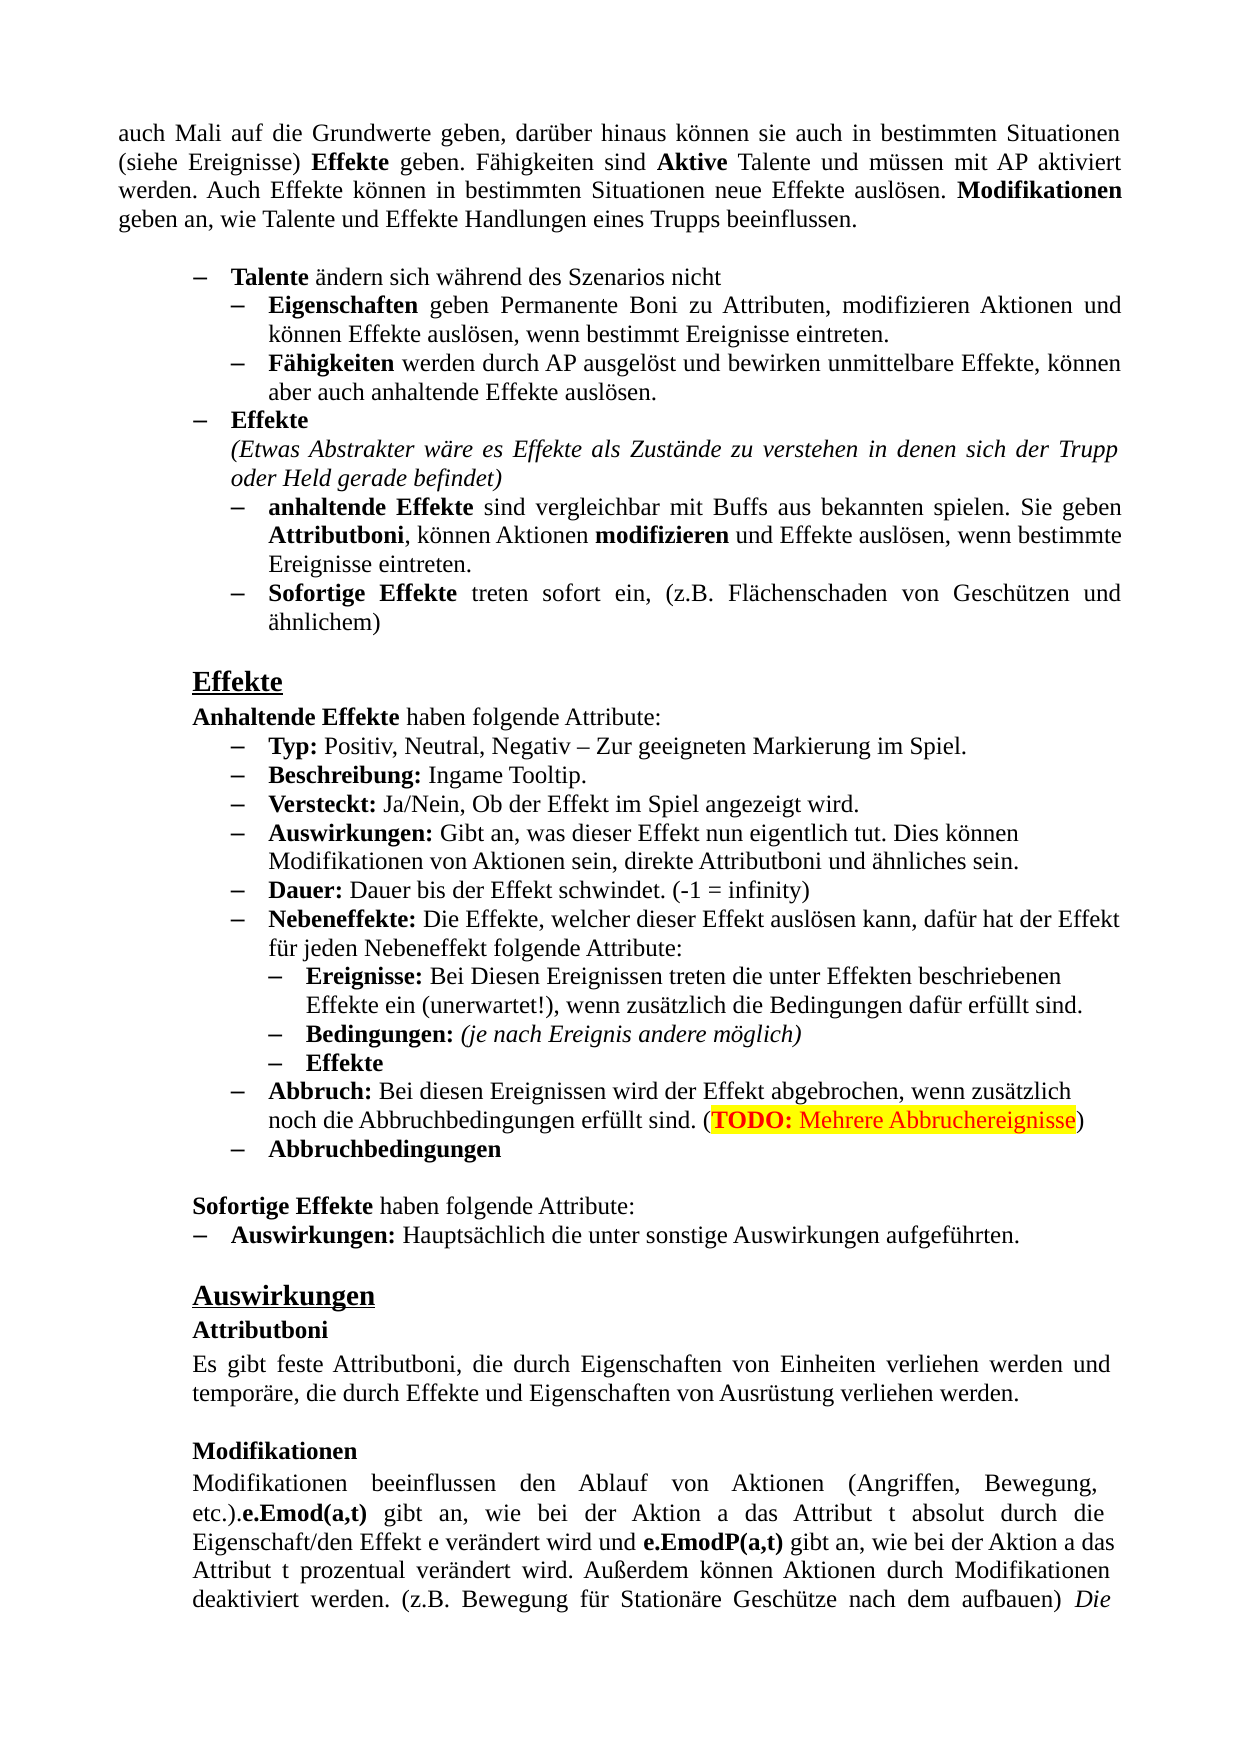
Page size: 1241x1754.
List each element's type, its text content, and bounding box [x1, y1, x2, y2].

text Anhaltende Effekte haben folgende Attribute: [118, 698, 1122, 731]
list Talente ändern sich während des Szenarios nicht [193, 262, 1122, 291]
list Effekte [193, 406, 1122, 434]
list Bedingungen: (je nach Ereignis andere möglich) [268, 1019, 1122, 1048]
list Versteckt: Ja/Nein, Ob der Effekt im Spiel angezeigt wird. [231, 789, 1122, 818]
text auch Mali auf die Grundwerte geben, darüber hinaus können sie auch in bestimmten Situationen (siehe Ereignisse) Effekte geben. Fähigkeiten sind Aktive Talente und müssen mit AP aktiviert werden. Auch Effekte können in bestimmten Situationen neue Effekte auslösen. Modifikationen geben an, wie Talente und Effekte Handlungen eines Trupps beeinflussen. [118, 118, 1122, 233]
list Effekte [268, 1048, 1122, 1076]
list Sofortige Effekte treten sofort ein, (z.B. Flächenschaden von Geschützen und ähnlichem) [231, 578, 1122, 636]
list Eigenschaften geben Permanente Boni zu Attributen, modifizieren Aktionen und können Effekte auslösen, wenn bestimmt Ereignisse eintreten. [231, 291, 1122, 348]
text Auswirkungen [118, 1278, 1122, 1311]
list Beschreibung: Ingame Tooltip. [231, 760, 1122, 789]
text Effekte [118, 664, 1122, 698]
list Nebeneffekte: Die Effekte, welcher dieser Effekt auslösen kann, dafür hat der Effekt für jeden Nebeneffekt folgende Attribute: [231, 904, 1122, 961]
list Auswirkungen: Hauptsächlich die unter sonstige Auswirkungen aufgeführten. [193, 1220, 1122, 1249]
list Dauer: Dauer bis der Effekt schwindet. (-1 = infinity) [231, 875, 1122, 904]
list Abbruchbedingungen [231, 1134, 1122, 1163]
list Abbruch: Bei diesen Ereignissen wird der Effekt abgebrochen, wenn zusätzlich noch die Abbruchbedingungen erfüllt sind. (TODO: Mehrere Abbruchereignisse) [231, 1076, 1122, 1134]
text Attributboni [118, 1311, 1122, 1345]
list anhaltende Effekte sind vergleichbar mit Buffs aus bekannten spielen. Sie geben Attributboni, können Aktionen modifizieren und Effekte auslösen, wenn bestimmte Ereignisse eintreten. [231, 492, 1122, 578]
list Typ: Positiv, Neutral, Negativ – Zur geeigneten Markierung im Spiel. [231, 731, 1122, 760]
list (Etwas Abstrakter wäre es Effekte als Zustände zu verstehen in denen sich der Trupp oder Held gerade befindet) [193, 434, 1122, 492]
list Auswirkungen: Gibt an, was dieser Effekt nun eigentlich tut. Dies können Modifikationen von Aktionen sein, direkte Attributboni und ähnliches sein. [231, 818, 1122, 875]
text Sofortige Effekte haben folgende Attribute: [118, 1191, 1122, 1220]
text Modifikationen beeinflussen den Ablauf von Aktionen (Angriffen, Bewegung, etc.).e.Emod(a,t) gibt an, wie bei der Aktion a das Attribut t absolut durch die Eigenschaft/den Effekt e verändert wird und e.EmodP(a,t) gibt an, wie bei der Aktion a das Attribut t prozentual verändert wird. Außerdem können Aktionen durch Modifikationen deaktiviert werden. (z.B. Bewegung für Stationäre Geschütze nach dem aufbauen) Die [118, 1464, 1122, 1613]
list Fähigkeiten werden durch AP ausgelöst und bewirken unmittelbare Effekte, können aber auch anhaltende Effekte auslösen. [231, 348, 1122, 406]
text Es gibt feste Attributboni, die durch Eigenschaften von Einheiten verliehen werden und temporäre, die durch Effekte und Eigenschaften von Ausrüstung verliehen werden. [118, 1345, 1122, 1407]
text Modifikationen [118, 1436, 1122, 1464]
list Ereignisse: Bei Diesen Ereignissen treten die unter Effekten beschriebenen Effekte ein (unerwartet!), wenn zusätzlich die Bedingungen dafür erfüllt sind. [268, 961, 1122, 1019]
